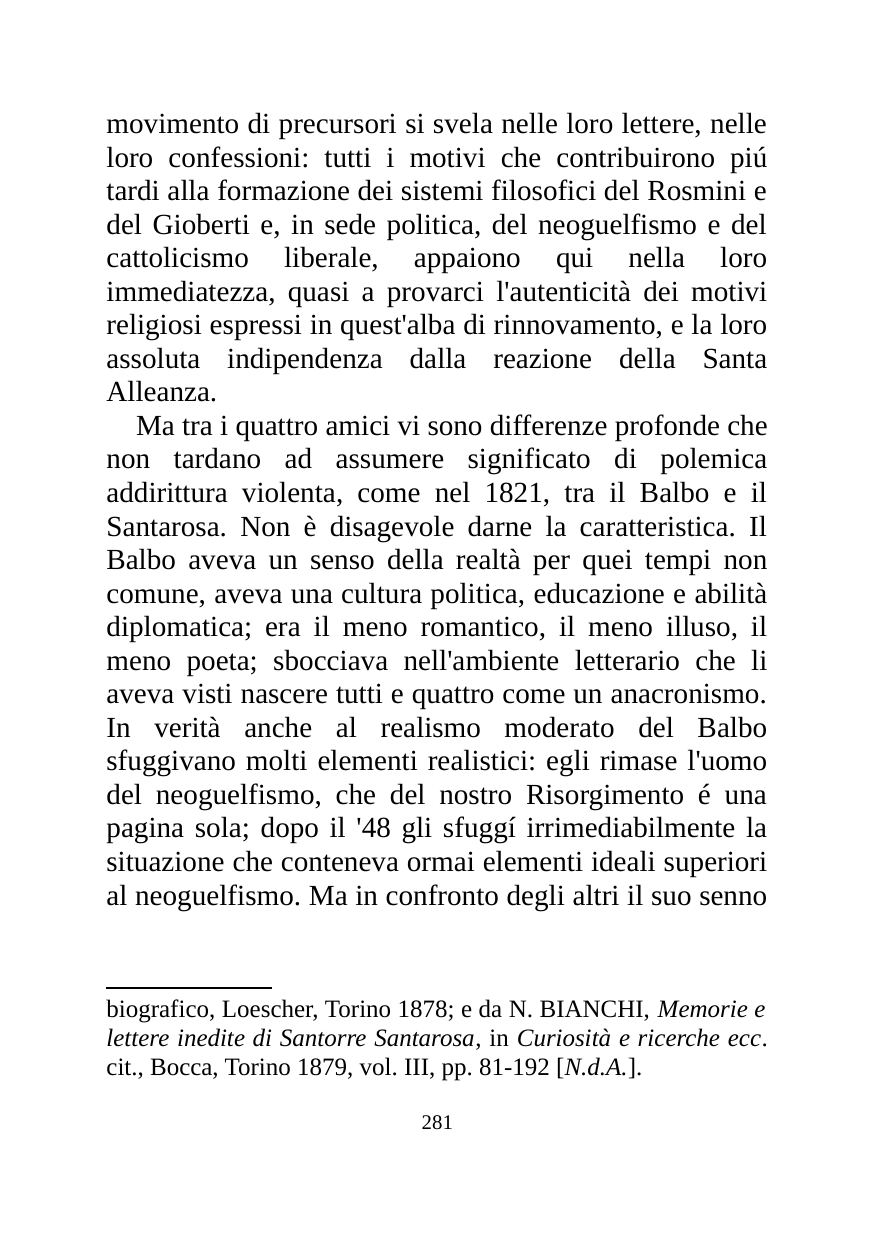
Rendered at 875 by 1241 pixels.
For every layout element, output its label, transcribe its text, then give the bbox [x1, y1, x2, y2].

text Ma tra i quattro amici vi sono differenze profonde che non tardano ad assumere significato di polemica addirittura violenta, come nel 1821, tra il Balbo e il Santarosa. Non è disagevole darne la caratteristica. Il Balbo aveva un senso della realtà per quei tempi non comune, aveva una cultura politica, educazione e abilità diplomatica; era il meno romantico, il meno illuso, il meno poeta; sbocciava nell'ambiente letterario che li aveva visti nascere tutti e quattro come un anacronismo. In verità anche al realismo moderato del Balbo sfuggivano molti elementi realistici: egli rimase l'uomo del neoguelfismo, che del nostro Risorgimento é una pagina sola; dopo il '48 gli sfuggí irrimediabilmente la situazione che conteneva ormai elementi ideali superiori al neoguelfismo. Ma in confronto degli altri il suo senno [106, 408, 768, 911]
text movimento di precursori si svela nelle loro lettere, nelle loro confessioni: tutti i motivi che contribuirono piú tardi alla formazione dei sistemi filosofici del Rosmini e del Gioberti e, in sede politica, del neoguelfismo e del cattolicismo liberale, appaiono qui nella loro immediatezza, quasi a provarci l'autenticità dei motivi religiosi espressi in quest'alba di rinnovamento, e la loro assoluta indipendenza dalla reazione della Santa Alleanza. [106, 106, 768, 408]
text biografico, Loescher, Torino 1878; e da N. BIANCHI, Memorie e lettere inedite di Santorre Santarosa, in Curiosità e ricerche ecc. cit., Bocca, Torino 1879, vol. III, pp. 81-192 [N.d.A.]. [106, 994, 768, 1080]
